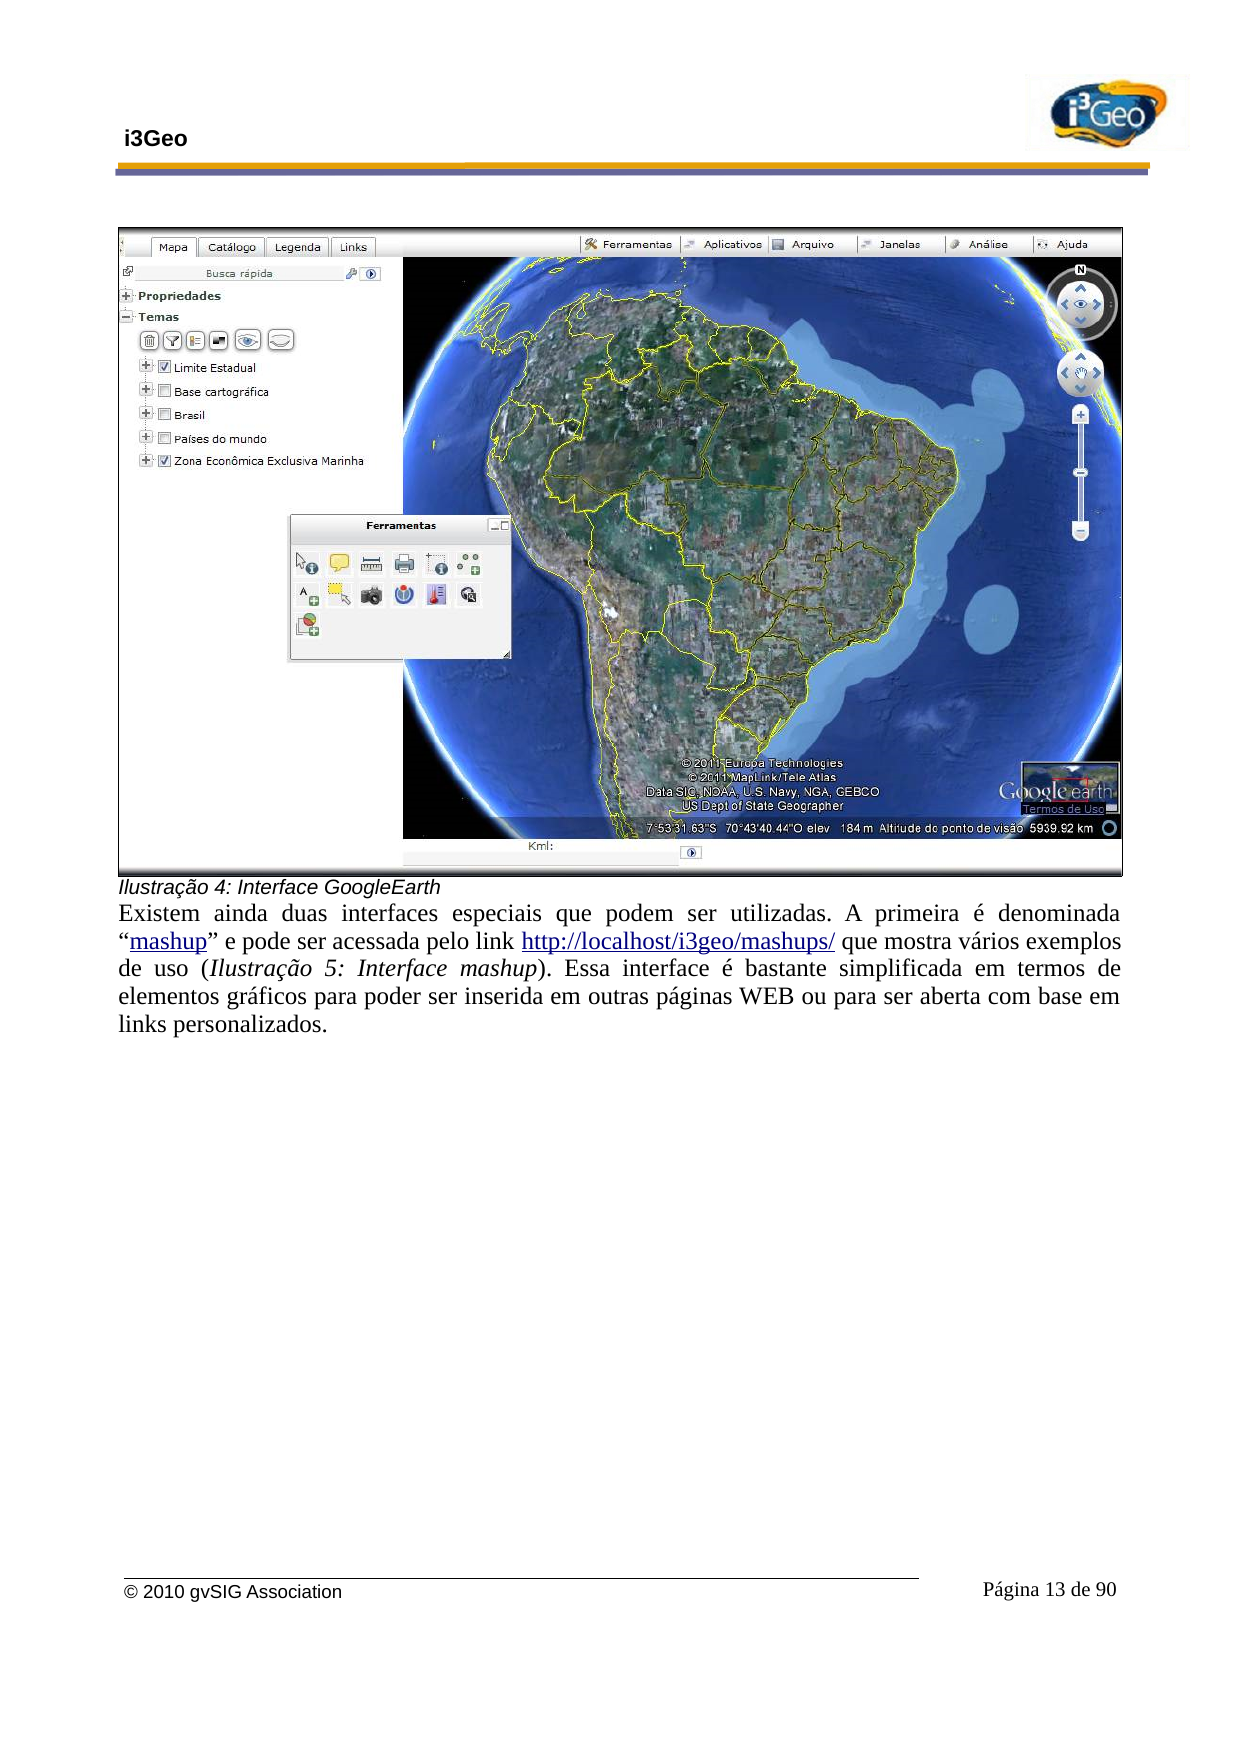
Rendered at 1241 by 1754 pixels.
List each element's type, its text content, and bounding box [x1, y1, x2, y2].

picture [119, 228, 1122, 876]
text [118, 214, 1122, 227]
picture [1025, 74, 1191, 151]
text Existem ainda duas interfaces especiais que podem ser utilizadas. A primeira é denominada “mashup” e pode ser acessada pelo link http://localhost/i3geo/mashups/ que mostra vários exemplos de uso (Ilustração 5: Interface mashup). Essa interface é bastante simplificada em termos de elementos gráficos para poder ser inserida em outras páginas WEB ou para ser aberta com base em links personalizados. [118, 899, 1122, 1038]
text Ilustração 4: Interface GoogleEarth [118, 877, 1122, 899]
